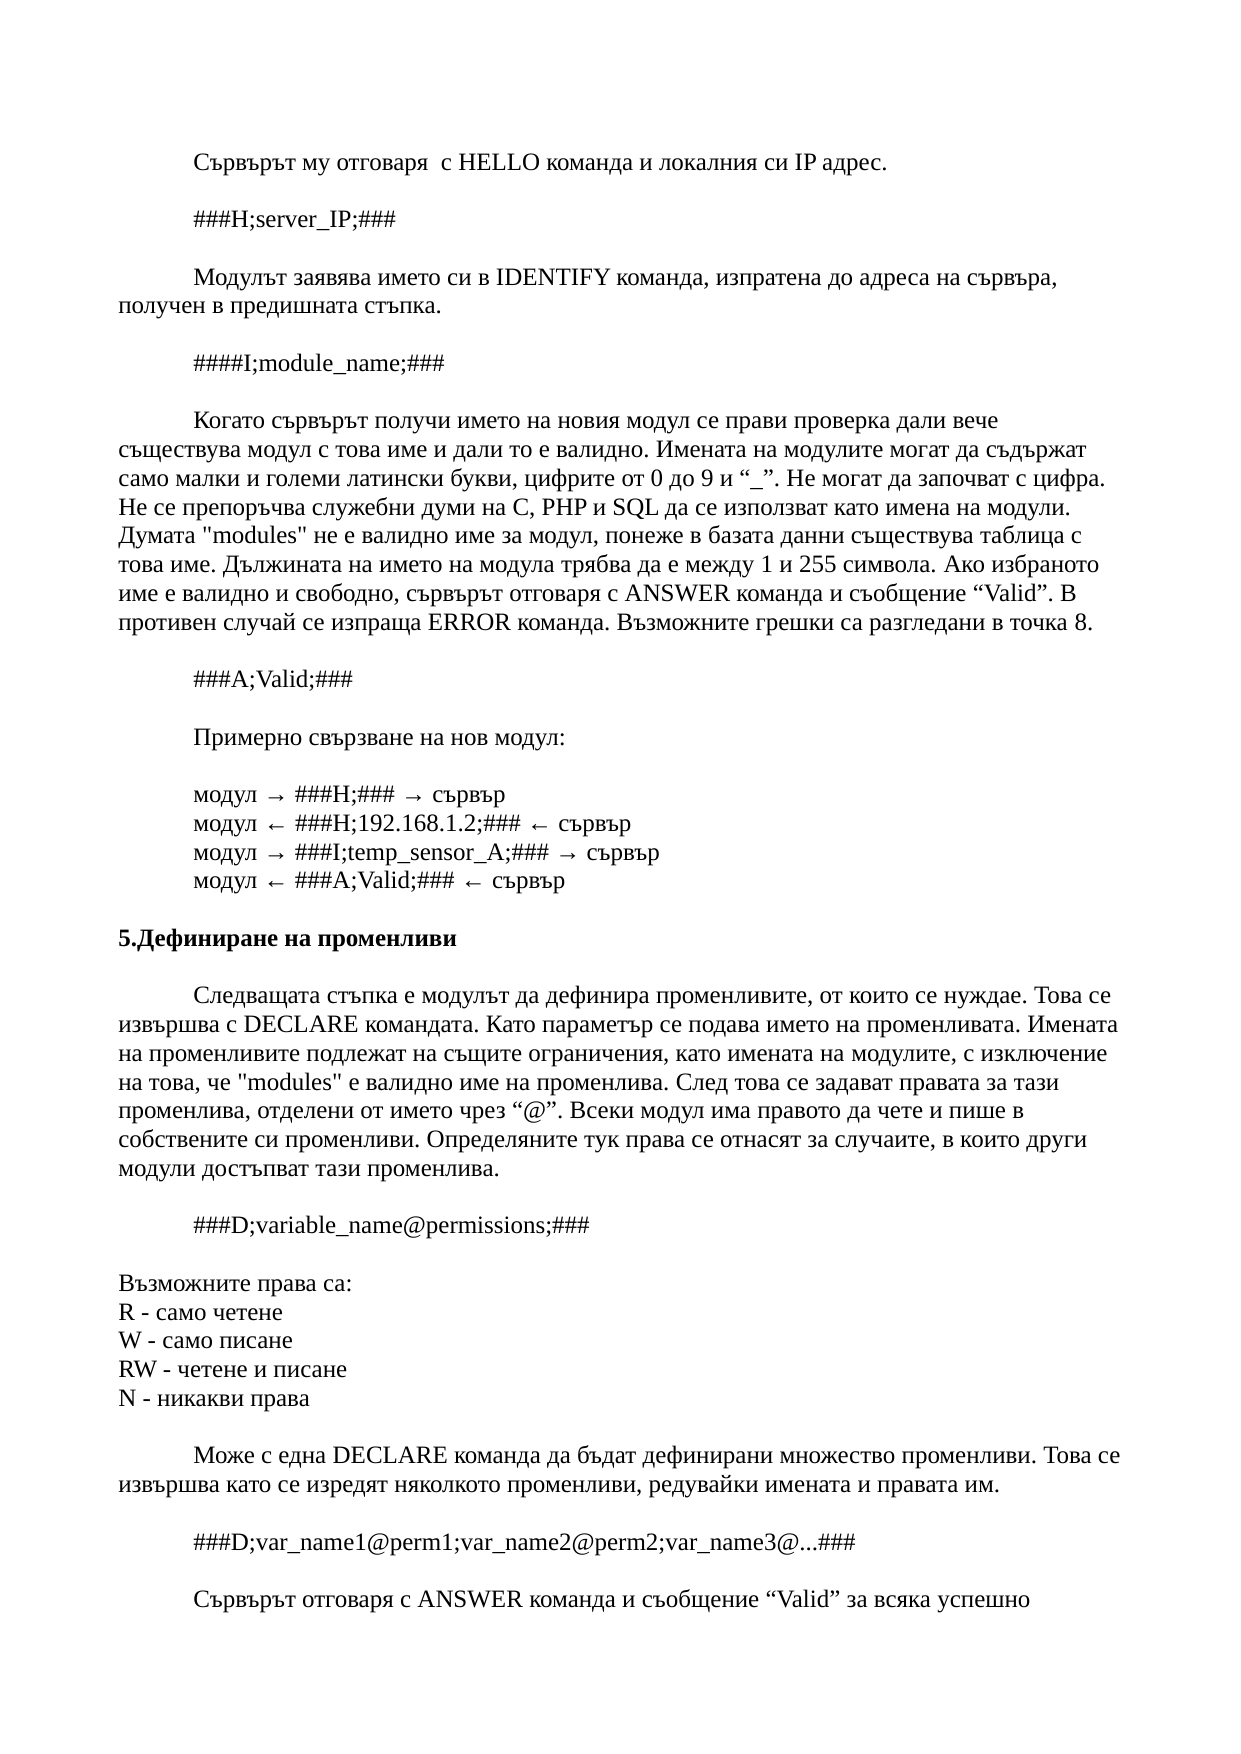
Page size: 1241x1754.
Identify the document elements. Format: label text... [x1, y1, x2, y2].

text Сървърът му отговаря с HELLO команда и локалния си IP адрес. [118, 147, 1122, 176]
text ###D;variable_name@permissions;### [118, 1211, 1122, 1239]
text Когато сървърът получи името на новия модул се прави проверка дали вече съществува модул с това име и дали то е валидно. Имената на модулите могат да съдържат само малки и големи латински букви, цифрите от 0 до 9 и “_”. Не могат да започват с цифра. Не се препоръчва служебни думи на C, PHP и SQL да се използват като имена на модули. Думата "modules" не е валидно име за модул, понеже в базата данни съществува таблица с това име. Дължината на името на модула трябва да е между 1 и 255 символа. Ако избраното име е валидно и свободно, сървърът отговаря с ANSWER команда и съобщение “Valid”. В противен случай се изпраща ERROR команда. Възможните грешки са разгледани в точка 8. [118, 406, 1122, 636]
text Следващата стъпка е модулът да дефинира променливите, от които се нуждае. Това се извършва с DECLARE командата. Като параметър се подава името на променливата. Имената на променливите подлежат на същите ограничения, като имената на модулите, с изключение на това, че "modules" е валидно име на променлива. След това се задават правата за тази променлива, отделени от името чрез “@”. Всеки модул има правото да чете и пише в собствените си променливи. Определяните тук права се отнасят за случаите, в които други модули достъпват тази променлива. [118, 981, 1122, 1182]
text ###A;Valid;### [118, 664, 1122, 693]
text ####I;module_name;### [118, 348, 1122, 377]
text RW - четене и писане [118, 1354, 1122, 1383]
text ###H;server_IP;### [118, 204, 1122, 233]
text 5.Дефиниране на променливи [118, 923, 1122, 952]
text Сървърът отговаря с ANSWER команда и съобщение “Valid” за всяка успешно [118, 1584, 1122, 1613]
text W - само писане [118, 1326, 1122, 1354]
text Модулът заявява името си в IDENTIFY команда, изпратена до адреса на сървъра, получен в предишната стъпка. [118, 262, 1122, 319]
text Възможните права са: R - само четене [118, 1268, 1122, 1326]
text модул ← ###H;192.168.1.2;### ← сървър [118, 808, 1122, 837]
text модул → ###H;### → сървър [118, 779, 1122, 808]
text модул ← ###A;Valid;### ← сървър [118, 866, 1122, 894]
text Може с една DECLARE команда да бъдат дефинирани множество променливи. Това се извършва като се изредят няколкото променливи, редувайки имената и правата им. [118, 1441, 1122, 1498]
text ###D;var_name1@perm1;var_name2@perm2;var_name3@...### [118, 1527, 1122, 1556]
text модул → ###I;temp_sensor_A;### → сървър [118, 837, 1122, 866]
text N - никакви права [118, 1383, 1122, 1412]
text Примерно свързване на нов модул: [118, 722, 1122, 751]
